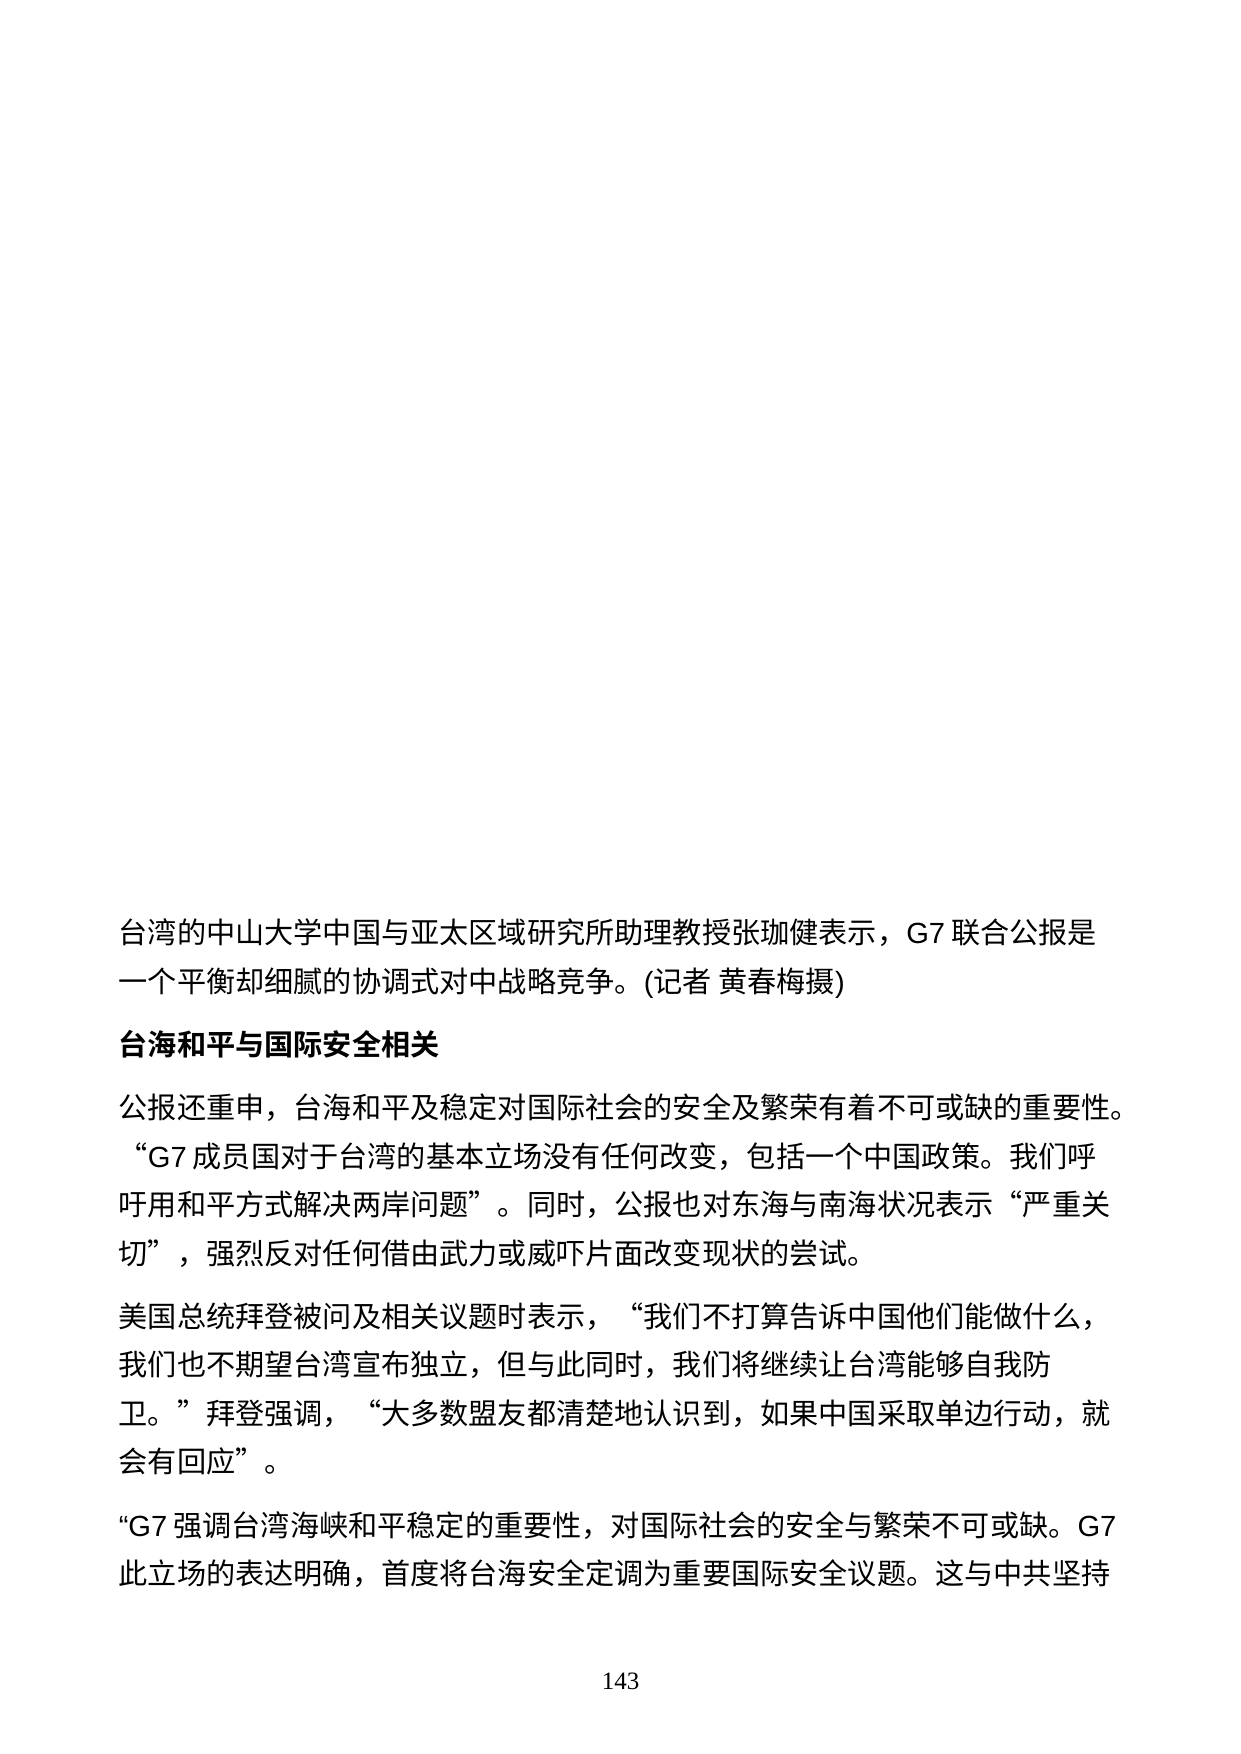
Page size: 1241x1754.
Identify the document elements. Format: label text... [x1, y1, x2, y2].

text 台海和平与国际安全相关 [118, 1021, 1122, 1064]
text 美国总统拜登被问及相关议题时表示，“我们不打算告诉中国他们能做什么，我们也不期望台湾宣布独立，但与此同时，我们将继续让台湾能够自我防卫。”拜登强调，“大多数盟友都清楚地认识到，如果中国采取单边行动，就会有回应”。 [118, 1293, 1122, 1481]
text “G7强调台湾海峡和平稳定的重要性，对国际社会的安全与繁荣不可或缺。G7此立场的表达明确，首度将台海安全定调为重要国际安全议题。这与中共坚持 [118, 1502, 1122, 1593]
text 台湾的中山大学中国与亚太区域研究所助理教授张珈健表示，G7联合公报是一个平衡却细腻的协调式对中战略竞争。(记者 黄春梅摄) [118, 118, 1122, 1001]
text 公报还重申，台海和平及稳定对国际社会的安全及繁荣有着不可或缺的重要性。“G7成员国对于台湾的基本立场没有任何改变，包括一个中国政策。我们呼吁用和平方式解决两岸问题”。同时，公报也对东海与南海状况表示“严重关切”，强烈反对任何借由武力或威吓片面改变现状的尝试。 [118, 1084, 1122, 1272]
